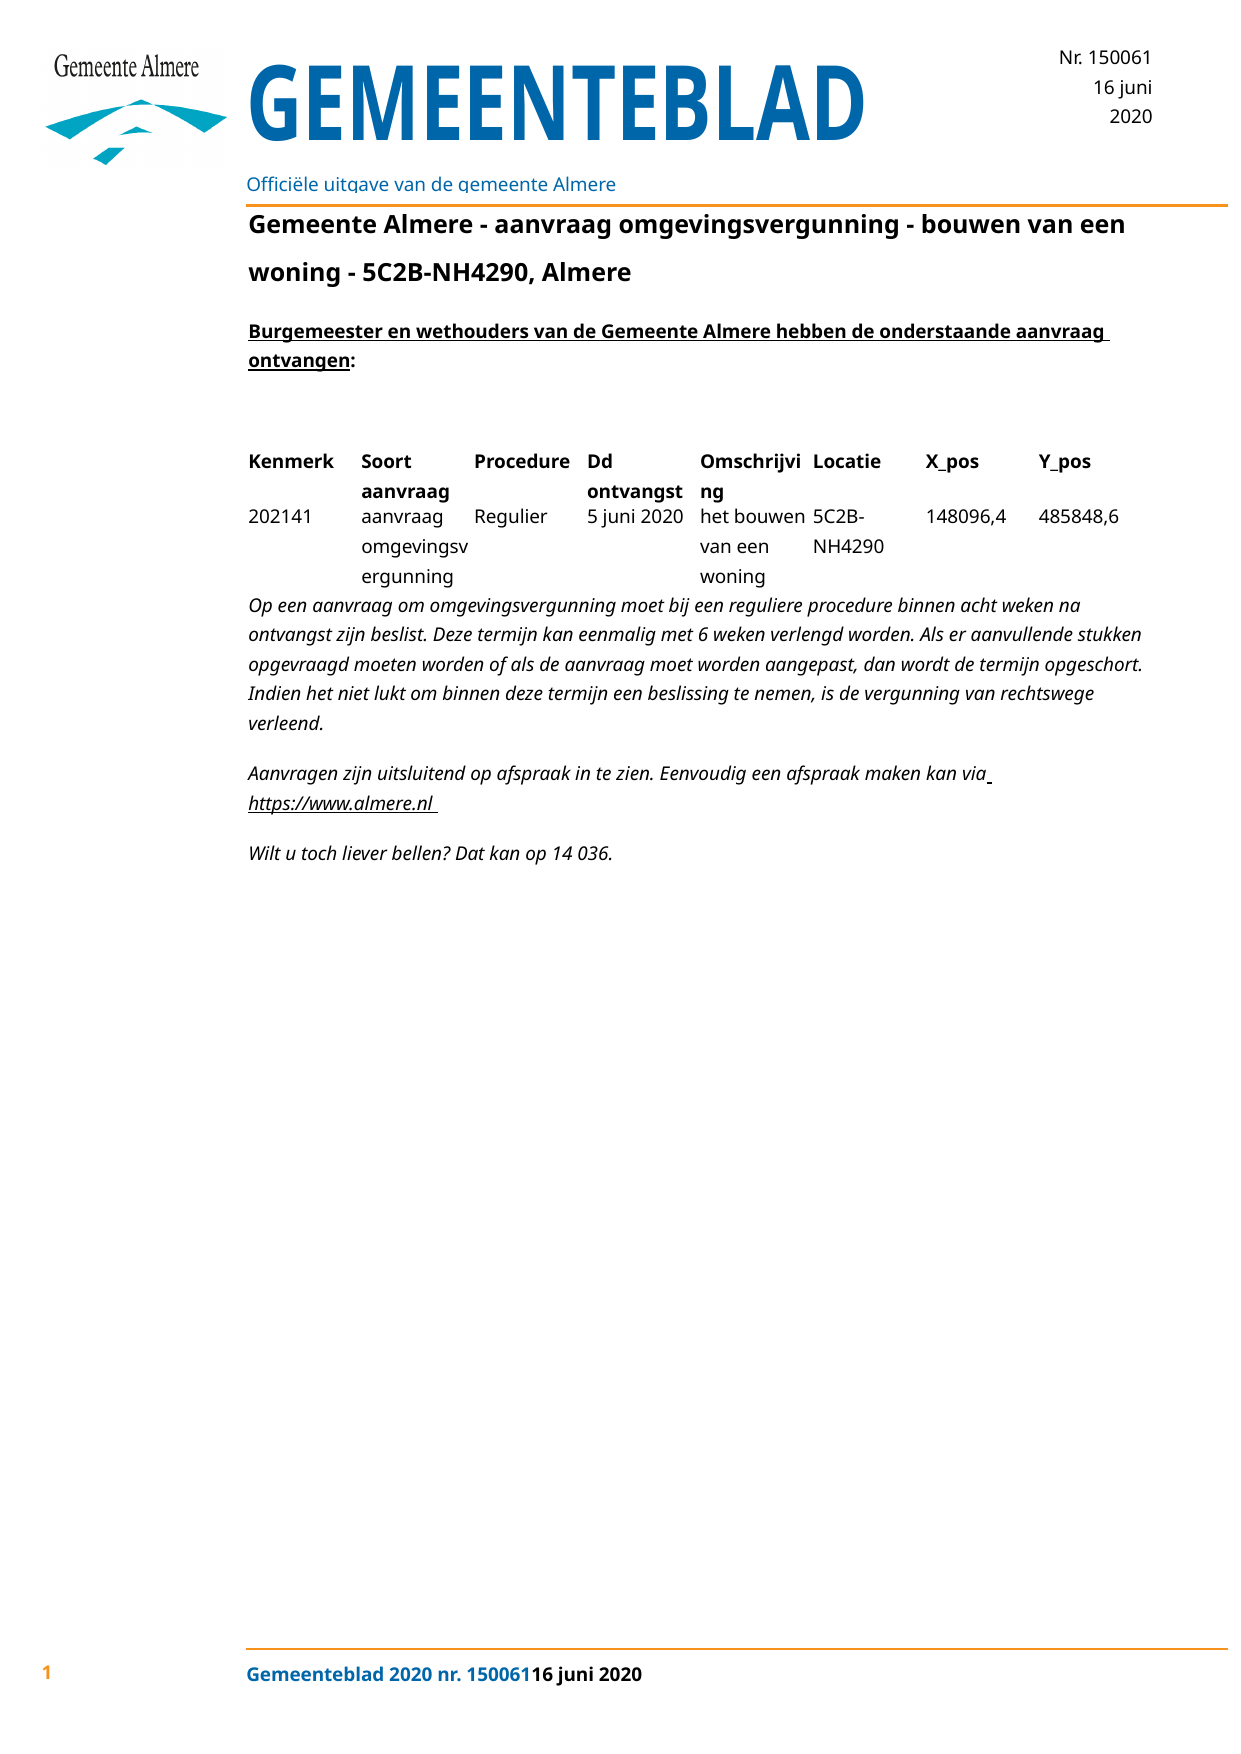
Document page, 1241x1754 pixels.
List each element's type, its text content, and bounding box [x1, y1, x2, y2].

table_cell 202141 [248, 504, 361, 589]
text Burgemeester en wethouders van de Gemeente Almere hebben de onderstaande aanvraag ontvangen: [248, 318, 1152, 373]
table_cell 148096,4 [926, 504, 1038, 589]
picture [41, 47, 231, 172]
table_header Procedure [474, 449, 587, 504]
text Op een aanvraag om omgevingsvergunning moet bij een reguliere procedure binnen acht weken na ontvangst zijn beslist. Deze termijn kan eenmalig met 6 weken verlengd worden. Als er aanvullende stukken opgevraagd moeten worden of als de aanvraag moet worden aangepast, dan wordt de termijn opgeschort. Indien het niet lukt om binnen deze termijn een beslissing te nemen, is de vergunning van rechtswege verleend. [248, 592, 1152, 736]
table_cell aanvraag omgevingsvergunning [361, 504, 474, 589]
table_cell 5 juni 2020 [587, 504, 700, 589]
table_cell 485848,6 [1039, 504, 1152, 589]
table_cell Regulier [474, 504, 587, 589]
table_header Soort aanvraag [361, 449, 474, 504]
table_header Locatie [813, 449, 926, 504]
text Wilt u toch liever bellen? Dat kan op 14 036. [248, 841, 1152, 866]
table_header Dd ontvangst [587, 449, 700, 504]
table_header Kenmerk [248, 449, 361, 504]
text Gemeente Almere - aanvraag omgevingsvergunning - bouwen van een woning - 5C2B-NH4290, Almere [248, 207, 1152, 288]
text Aanvragen zijn uitsluitend op afspraak in te zien. Eenvoudig een afspraak maken kan via https://www.almere.nl [248, 761, 1152, 816]
table_cell het bouwen van een woning [700, 504, 813, 589]
table_header Omschrijving [700, 449, 813, 504]
table_header Y_pos [1039, 449, 1152, 504]
table_cell 5C2B-NH4290 [813, 504, 926, 589]
table_header X_pos [926, 449, 1038, 504]
